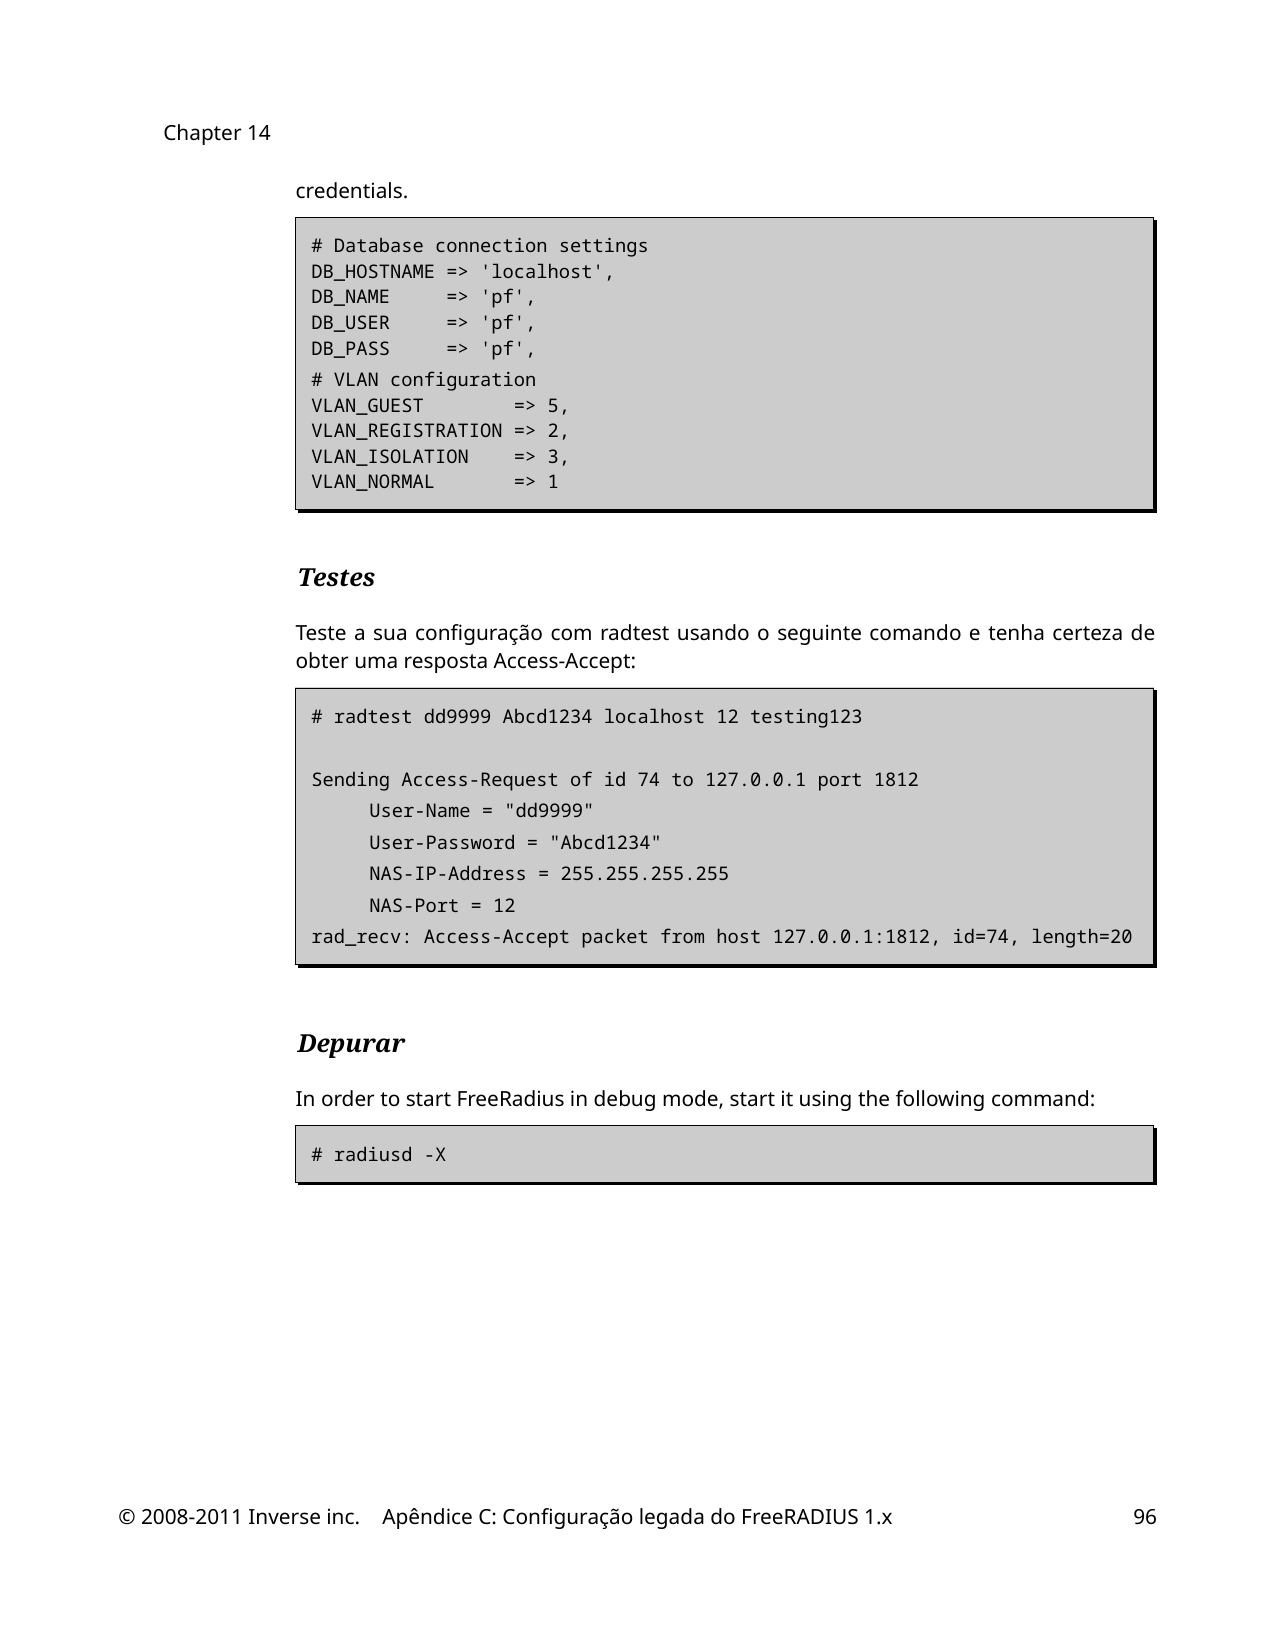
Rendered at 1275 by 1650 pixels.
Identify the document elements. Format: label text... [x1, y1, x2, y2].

text # radiusd -X [296, 1126, 1153, 1182]
text # Database connection settings DB_HOSTNAME => 'localhost', DB_NAME => 'pf', DB_USER => 'pf', DB_PASS => 'pf', [296, 218, 1153, 351]
text Teste a sua configuração com radtest usando o seguinte comando e tenha certeza de obter uma resposta Access-Accept: [295, 618, 1157, 675]
text In order to start FreeRadius in debug mode, start it using the following command: [295, 1084, 1157, 1113]
text rad_recv: Access-Accept packet from host 127.0.0.1:1812, id=74, length=20 [296, 908, 1153, 964]
text Sending Access-Request of id 74 to 127.0.0.1 port 1812 [296, 750, 1153, 782]
text NAS-Port = 12 [296, 876, 1153, 908]
text # VLAN configuration VLAN_GUEST => 5, VLAN_REGISTRATION => 2, VLAN_ISOLATION => 3, VLAN_NORMAL => 1 [296, 351, 1153, 509]
text # radtest dd9999 Abcd1234 localhost 12 testing123 [296, 689, 1153, 719]
text User-Password = "Abcd1234" [296, 813, 1153, 845]
text User-Name = "dd9999" [296, 782, 1153, 813]
subtitle Testes [260, 559, 1157, 593]
text NAS-IP-Address = 255.255.255.255 [296, 845, 1153, 876]
subtitle Depurar [260, 1026, 1157, 1059]
text credentials. [295, 176, 1157, 204]
